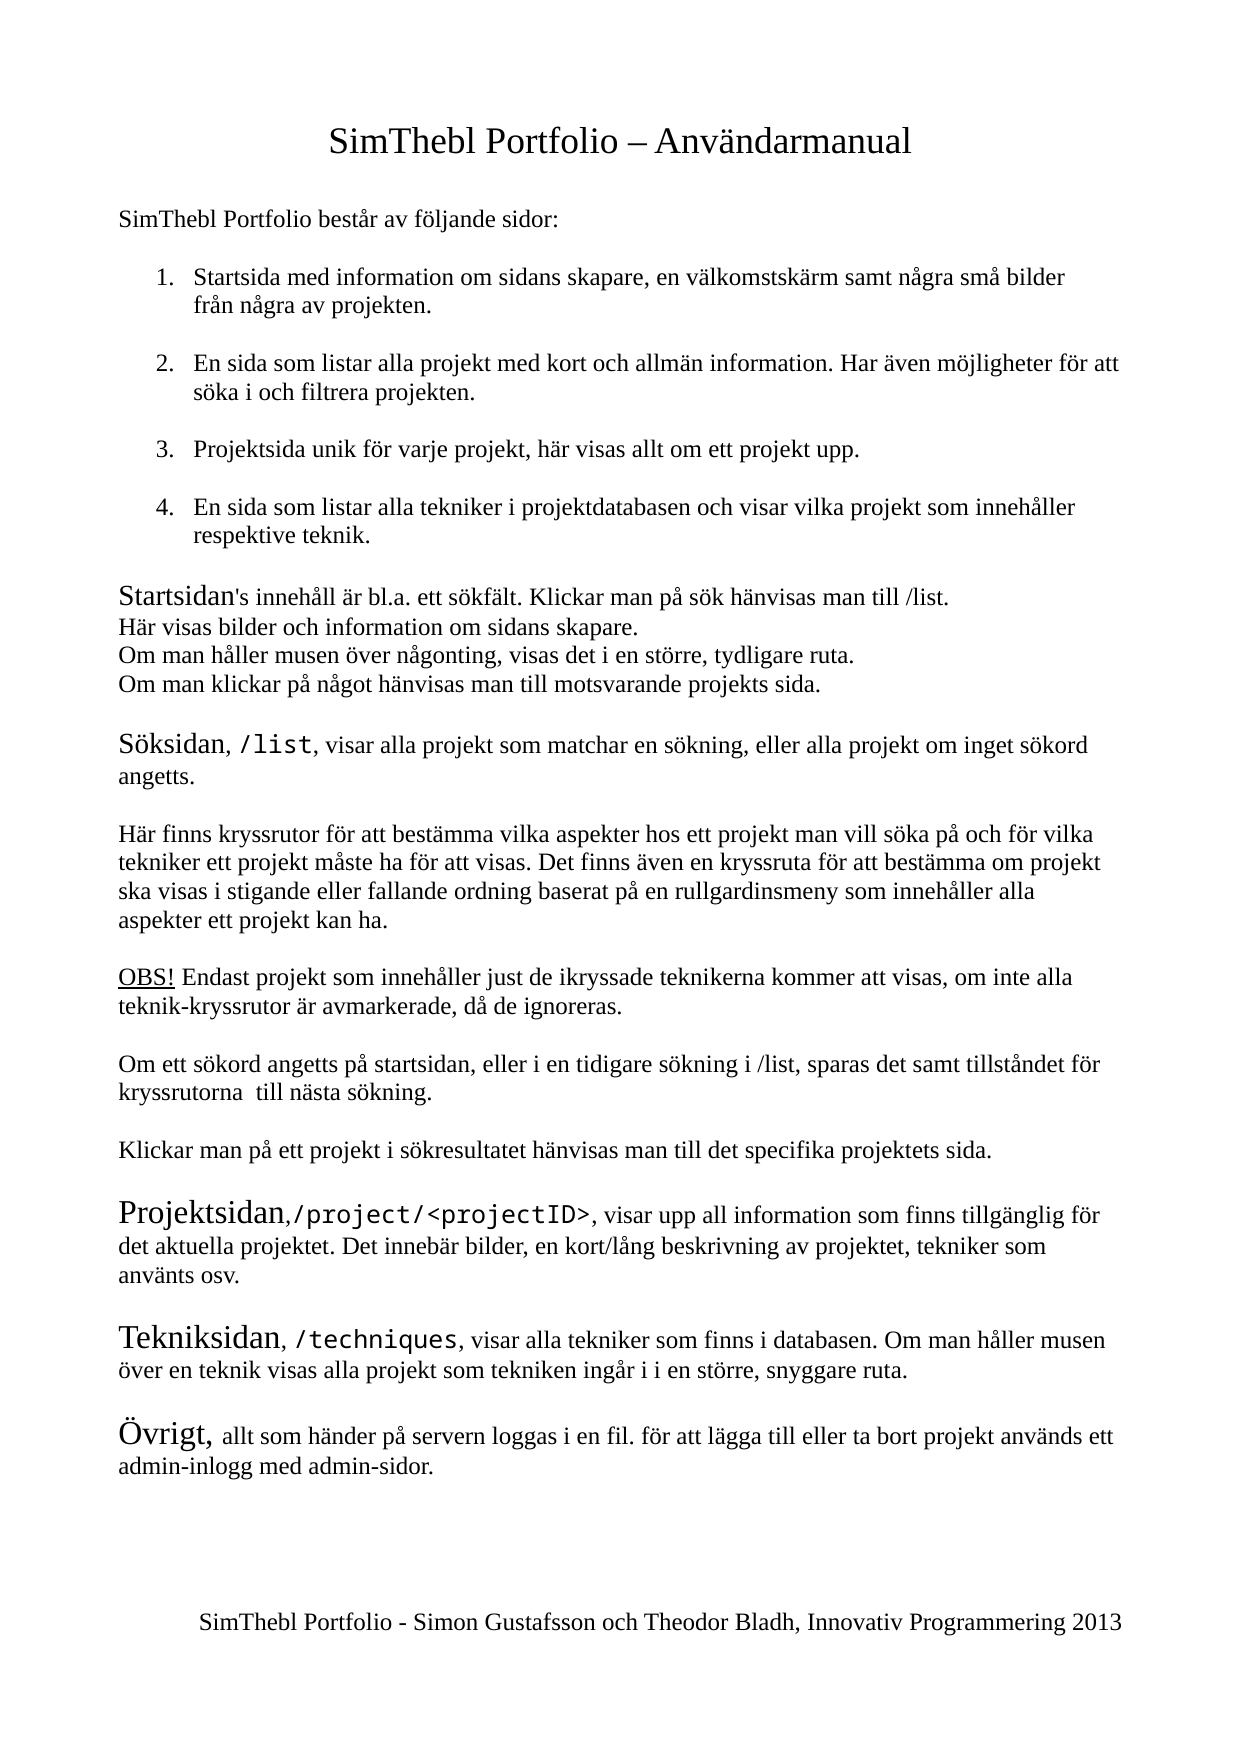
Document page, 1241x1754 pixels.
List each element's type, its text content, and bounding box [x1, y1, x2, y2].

text Om man håller musen över någonting, visas det i en större, tydligare ruta. [118, 640, 1122, 669]
text Om ett sökord angetts på startsidan, eller i en tidigare sökning i /list, sparas det samt tillståndet för kryssrutorna till nästa sökning. [118, 1049, 1122, 1106]
text Klickar man på ett projekt i sökresultatet hänvisas man till det specifika projektets sida. [118, 1135, 1122, 1164]
list En sida som listar alla projekt med kort och allmän information. Har även möjligheter för att söka i och filtrera projekten. [156, 348, 1122, 406]
list Startsida med information om sidans skapare, en välkomstskärm samt några små bilder från några av projekten. [156, 262, 1122, 319]
text Här visas bilder och information om sidans skapare. [118, 612, 1122, 640]
text Tekniksidan, /techniques, visar alla tekniker som finns i databasen. Om man håller musen över en teknik visas alla projekt som tekniken ingår i i en större, snyggare ruta. [118, 1317, 1122, 1384]
text Söksidan, /list, visar alla projekt som matchar en sökning, eller alla projekt om inget sökord angetts. [118, 727, 1122, 790]
list Projektsida unik för varje projekt, här visas allt om ett projekt upp. [156, 434, 1122, 463]
text Startsidan's innehåll är bl.a. ett sökfält. Klickar man på sök hänvisas man till /list. [118, 578, 1122, 612]
text Övrigt, allt som händer på servern loggas i en fil. för att lägga till eller ta bort projekt används ett admin-inlogg med admin-sidor. [118, 1413, 1122, 1480]
list En sida som listar alla tekniker i projektdatabasen och visar vilka projekt som innehåller respektive teknik. [156, 492, 1122, 549]
text SimThebl Portfolio – Användarmanual [118, 118, 1122, 161]
text Här finns kryssrutor för att bestämma vilka aspekter hos ett projekt man vill söka på och för vilka tekniker ett projekt måste ha för att visas. Det finns även en kryssruta för att bestämma om projekt ska visas i stigande eller fallande ordning baserat på en rullgardinsmeny som innehåller alla aspekter ett projekt kan ha. [118, 819, 1122, 934]
text Projektsidan,/project/<projectID>, visar upp all information som finns tillgänglig för det aktuella projektet. Det innebär bilder, en kort/lång beskrivning av projektet, tekniker som använts osv. [118, 1192, 1122, 1288]
text SimThebl Portfolio består av följande sidor: [118, 204, 1122, 233]
text Om man klickar på något hänvisas man till motsvarande projekts sida. [118, 669, 1122, 698]
text OBS! Endast projekt som innehåller just de ikryssade teknikerna kommer att visas, om inte alla teknik-kryssrutor är avmarkerade, då de ignoreras. [118, 962, 1122, 1020]
